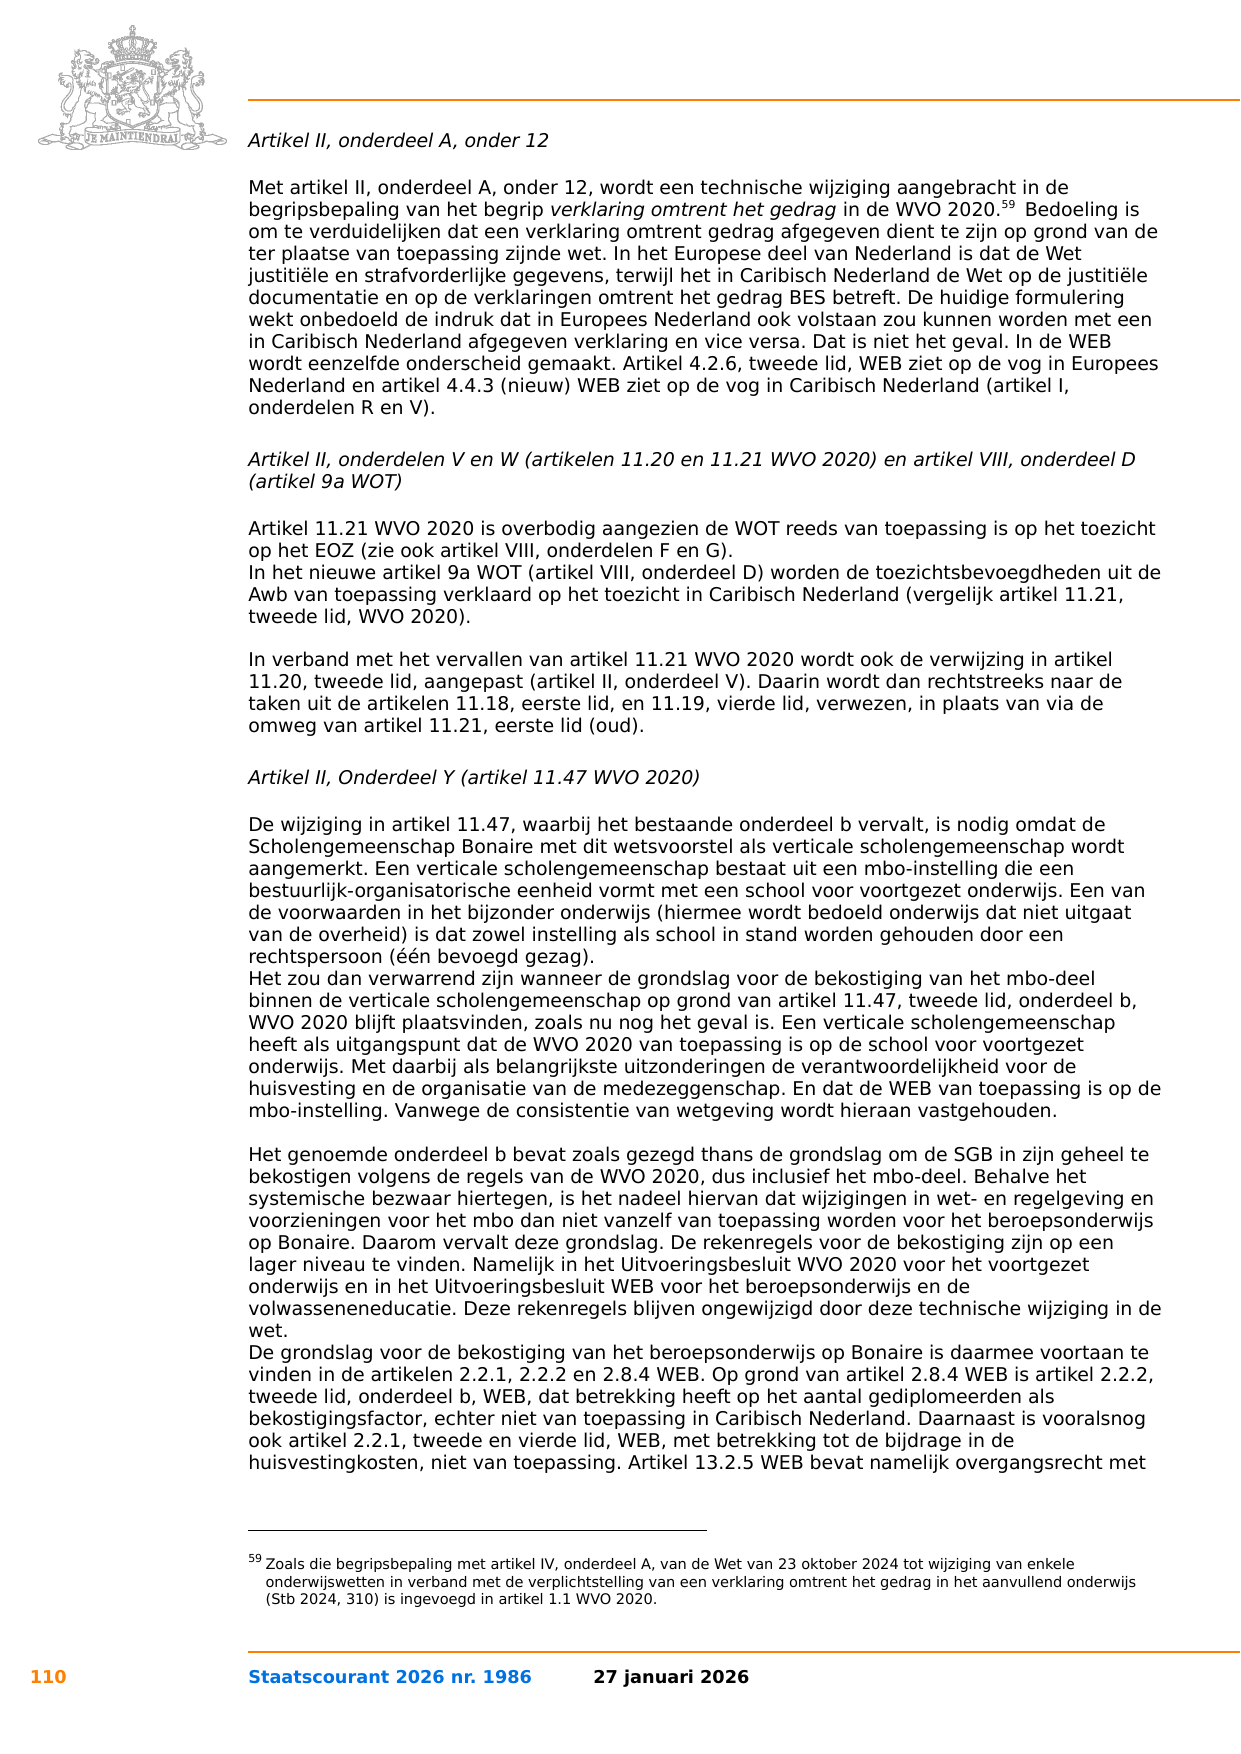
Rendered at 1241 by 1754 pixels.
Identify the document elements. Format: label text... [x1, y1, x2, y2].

text Het zou dan verwarrend zijn wanneer de grondslag voor de bekostiging van het mbo-deel binnen de verticale scholengemeenschap op grond van artikel 11.47, tweede lid, onderdeel b, WVO 2020 blijft plaatsvinden, zoals nu nog het geval is. Een verticale scholengemeenschap heeft als uitgangspunt dat de WVO 2020 van toepassing is op de school voor voortgezet onderwijs. Met daarbij als belangrijkste uitzonderingen de verantwoordelijkheid voor de huisvesting en de organisatie van de medezeggenschap. En dat de WEB van toepassing is op de mbo-instelling. Vanwege de consistentie van wetgeving wordt hieraan vastgehouden. [248, 968, 1163, 1122]
subtitle Artikel II, onderdeel A, onder 12 [248, 130, 1163, 152]
text Zoals die begripsbepaling met artikel IV, onderdeel A, van de Wet van 23 oktober 2024 tot wijziging van enkele onderwijswetten in verband met de verplichtstelling van een verklaring omtrent het gedrag in het aanvullend onderwijs (Stb 2024, 310) is ingevoegd in artikel 1.1 WVO 2020. [248, 1552, 1163, 1608]
text In het nieuwe artikel 9a WOT (artikel VIII, onderdeel D) worden de toezichtsbevoegdheden uit de Awb van toepassing verklaard op het toezicht in Caribisch Nederland (vergelijk artikel 11.21, tweede lid, WVO 2020). [248, 562, 1163, 627]
text Het genoemde onderdeel b bevat zoals gezegd thans de grondslag om de SGB in zijn geheel te bekostigen volgens de regels van de WVO 2020, dus inclusief het mbo-deel. Behalve het systemische bezwaar hiertegen, is het nadeel hiervan dat wijzigingen in wet- en regelgeving en voorzieningen voor het mbo dan niet vanzelf van toepassing worden voor het beroepsonderwijs op Bonaire. Daarom vervalt deze grondslag. De rekenregels voor de bekostiging zijn op een lager niveau te vinden. Namelijk in het Uitvoeringsbesluit WVO 2020 voor het voortgezet onderwijs en in het Uitvoeringsbesluit WEB voor het beroepsonderwijs en de volwasseneneducatie. Deze rekenregels blijven ongewijzigd door deze technische wijziging in de wet. [248, 1144, 1163, 1342]
picture [38, 25, 227, 150]
text Artikel 11.21 WVO 2020 is overbodig aangezien de WOT reeds van toepassing is op het toezicht op het EOZ (zie ook artikel VIII, onderdelen F en G). [248, 518, 1163, 562]
text De grondslag voor de bekostiging van het beroepsonderwijs op Bonaire is daarmee voortaan te vinden in de artikelen 2.2.1, 2.2.2 en 2.8.4 WEB. Op grond van artikel 2.8.4 WEB is artikel 2.2.2, tweede lid, onderdeel b, WEB, dat betrekking heeft op het aantal gediplomeerden als bekostigingsfactor, echter niet van toepassing in Caribisch Nederland. Daarnaast is vooralsnog ook artikel 2.2.1, tweede en vierde lid, WEB, met betrekking tot de bijdrage in de huisvestingkosten, niet van toepassing. Artikel 13.2.5 WEB bevat namelijk overgangsrecht met [248, 1342, 1163, 1473]
subtitle Artikel II, onderdelen V en W (artikelen 11.20 en 11.21 WVO 2020) en artikel VIII, onderdeel D (artikel 9a WOT) [248, 449, 1163, 493]
subtitle Artikel II, Onderdeel Y (artikel 11.47 WVO 2020) [248, 767, 1163, 789]
text Met artikel II, onderdeel A, onder 12, wordt een technische wijziging aangebracht in de begripsbepaling van het begrip verklaring omtrent het gedrag in de WVO 2020. Bedoeling is om te verduidelijken dat een verklaring omtrent gedrag afgegeven dient te zijn op grond van de ter plaatse van toepassing zijnde wet. In het Europese deel van Nederland is dat de Wet justitiële en strafvorderlijke gegevens, terwijl het in Caribisch Nederland de Wet op de justitiële documentatie en op de verklaringen omtrent het gedrag BES betreft. De huidige formulering wekt onbedoeld de indruk dat in Europees Nederland ook volstaan zou kunnen worden met een in Caribisch Nederland afgegeven verklaring en vice versa. Dat is niet het geval. In de WEB wordt eenzelfde onderscheid gemaakt. Artikel 4.2.6, tweede lid, WEB ziet op de vog in Europees Nederland en artikel 4.4.3 (nieuw) WEB ziet op de vog in Caribisch Nederland (artikel I, onderdelen R en V). [248, 177, 1163, 419]
text In verband met het vervallen van artikel 11.21 WVO 2020 wordt ook de verwijzing in artikel 11.20, tweede lid, aangepast (artikel II, onderdeel V). Daarin wordt dan rechtstreeks naar de taken uit de artikelen 11.18, eerste lid, en 11.19, vierde lid, verwezen, in plaats van via de omweg van artikel 11.21, eerste lid (oud). [248, 649, 1163, 737]
text De wijziging in artikel 11.47, waarbij het bestaande onderdeel b vervalt, is nodig omdat de Scholengemeenschap Bonaire met dit wetsvoorstel als verticale scholengemeenschap wordt aangemerkt. Een verticale scholengemeenschap bestaat uit een mbo-instelling die een bestuurlijk-organisatorische eenheid vormt met een school voor voortgezet onderwijs. Een van de voorwaarden in het bijzonder onderwijs (hiermee wordt bedoeld onderwijs dat niet uitgaat van de overheid) is dat zowel instelling als school in stand worden gehouden door een rechtspersoon (één bevoegd gezag). [248, 814, 1163, 968]
